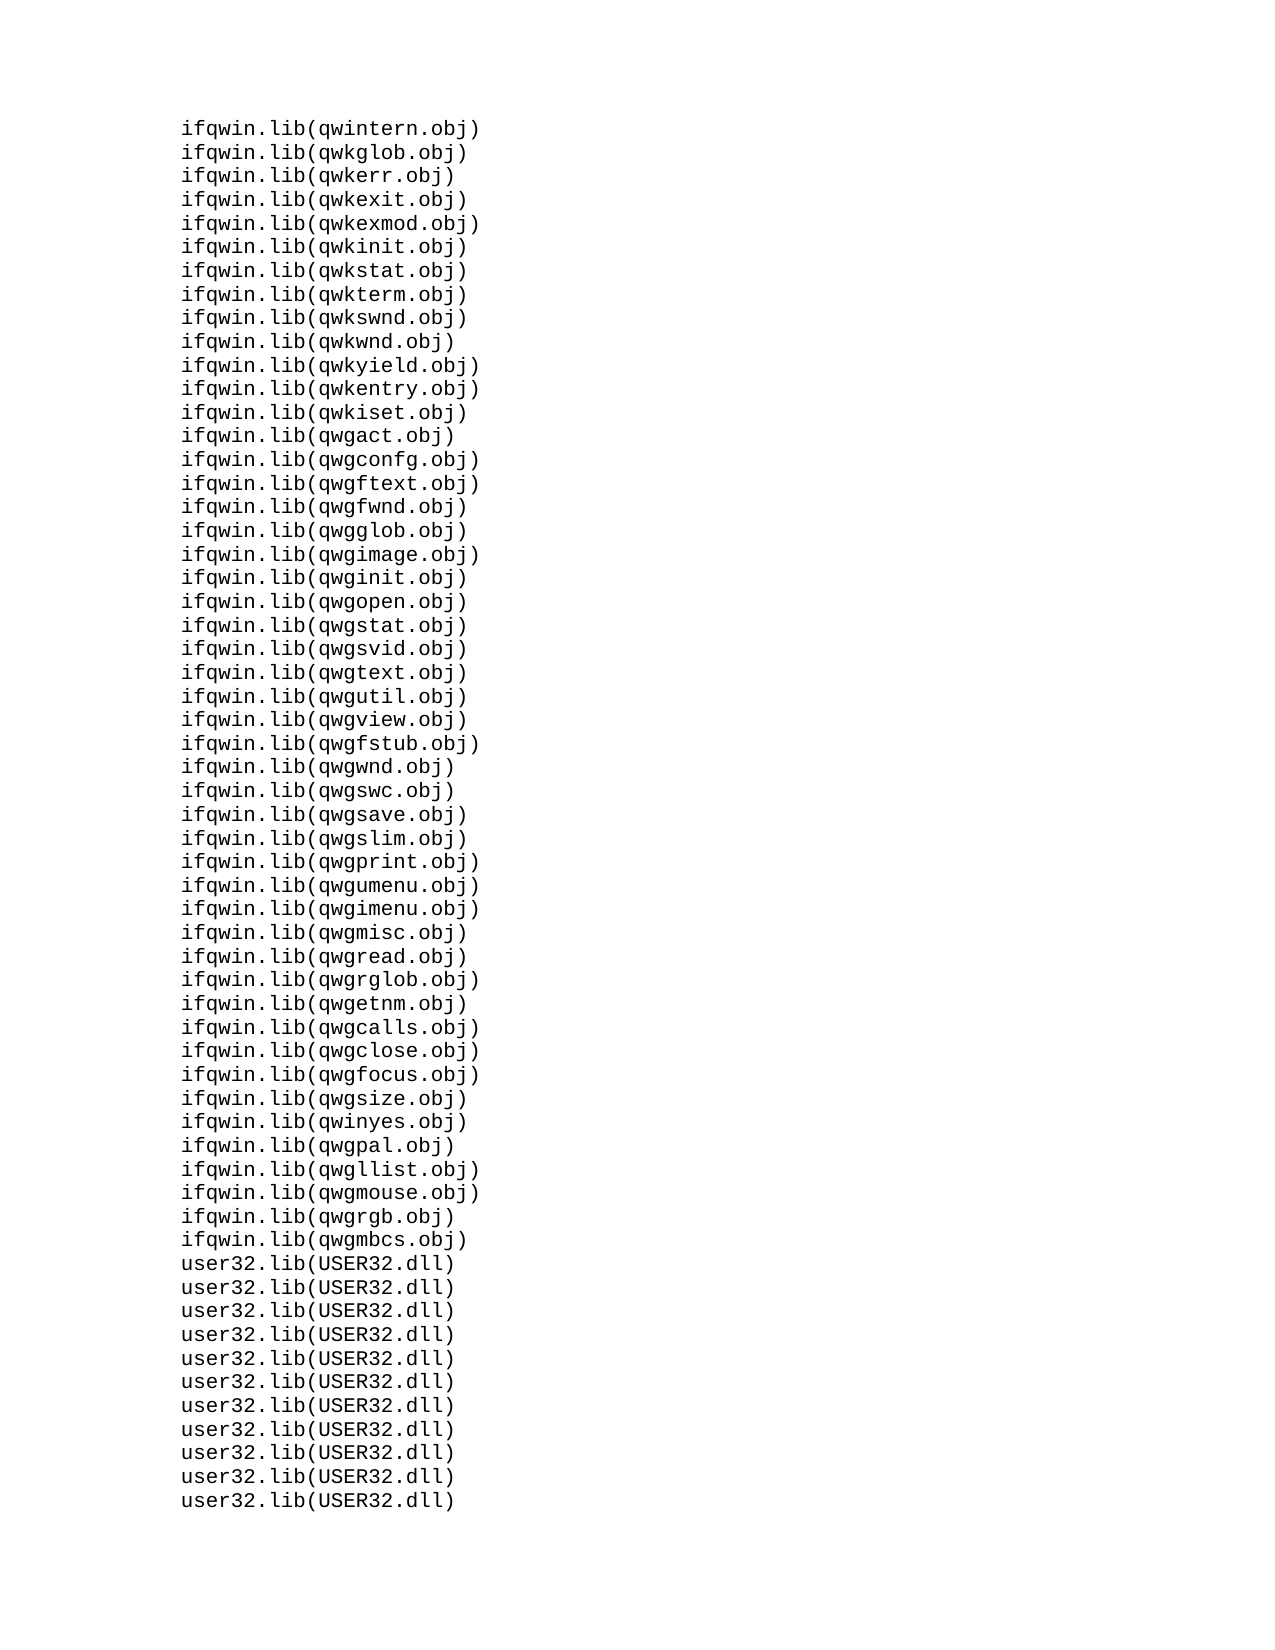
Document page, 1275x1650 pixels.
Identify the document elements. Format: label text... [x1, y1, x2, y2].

text user32.lib(USER32.dll) [118, 1371, 1157, 1395]
text ifqwin.lib(qwgwnd.obj) [118, 757, 1157, 780]
text user32.lib(USER32.dll) [118, 1277, 1157, 1300]
text ifqwin.lib(qwinyes.obj) [118, 1111, 1157, 1135]
text user32.lib(USER32.dll) [118, 1419, 1157, 1442]
text ifqwin.lib(qwkerr.obj) [118, 165, 1157, 189]
text ifqwin.lib(qwgfwnd.obj) [118, 496, 1157, 520]
text ifqwin.lib(qwgrgb.obj) [118, 1206, 1157, 1229]
text ifqwin.lib(qwkiset.obj) [118, 402, 1157, 426]
text ifqwin.lib(qwgcalls.obj) [118, 1017, 1157, 1040]
text ifqwin.lib(qwgllist.obj) [118, 1158, 1157, 1182]
text ifqwin.lib(qwgglob.obj) [118, 520, 1157, 544]
text ifqwin.lib(qwgslim.obj) [118, 827, 1157, 851]
text ifqwin.lib(qwgact.obj) [118, 426, 1157, 449]
text ifqwin.lib(qwintern.obj) [118, 118, 1157, 142]
text ifqwin.lib(qwgfstub.obj) [118, 733, 1157, 757]
text ifqwin.lib(qwkexit.obj) [118, 189, 1157, 213]
text user32.lib(USER32.dll) [118, 1324, 1157, 1348]
text ifqwin.lib(qwkglob.obj) [118, 142, 1157, 165]
text user32.lib(USER32.dll) [118, 1300, 1157, 1324]
text ifqwin.lib(qwgsave.obj) [118, 804, 1157, 827]
text ifqwin.lib(qwgrglob.obj) [118, 969, 1157, 993]
text ifqwin.lib(qwgetnm.obj) [118, 993, 1157, 1017]
text ifqwin.lib(qwgftext.obj) [118, 473, 1157, 496]
text ifqwin.lib(qwgstat.obj) [118, 615, 1157, 638]
text user32.lib(USER32.dll) [118, 1442, 1157, 1466]
text user32.lib(USER32.dll) [118, 1253, 1157, 1277]
text ifqwin.lib(qwkwnd.obj) [118, 331, 1157, 354]
text ifqwin.lib(qwgfocus.obj) [118, 1064, 1157, 1088]
text ifqwin.lib(qwgswc.obj) [118, 780, 1157, 804]
text ifqwin.lib(qwgimenu.obj) [118, 898, 1157, 922]
text user32.lib(USER32.dll) [118, 1395, 1157, 1419]
text ifqwin.lib(qwgread.obj) [118, 946, 1157, 969]
text ifqwin.lib(qwgclose.obj) [118, 1040, 1157, 1064]
text ifqwin.lib(qwginit.obj) [118, 567, 1157, 591]
text ifqwin.lib(qwkyield.obj) [118, 354, 1157, 378]
text ifqwin.lib(qwkexmod.obj) [118, 213, 1157, 236]
text ifqwin.lib(qwkstat.obj) [118, 260, 1157, 284]
text ifqwin.lib(qwgmouse.obj) [118, 1182, 1157, 1206]
text ifqwin.lib(qwkswnd.obj) [118, 307, 1157, 331]
text ifqwin.lib(qwgview.obj) [118, 709, 1157, 733]
text ifqwin.lib(qwgumenu.obj) [118, 875, 1157, 898]
text ifqwin.lib(qwgprint.obj) [118, 851, 1157, 875]
text ifqwin.lib(qwkinit.obj) [118, 236, 1157, 260]
text ifqwin.lib(qwgmbcs.obj) [118, 1229, 1157, 1253]
text ifqwin.lib(qwgutil.obj) [118, 686, 1157, 709]
text ifqwin.lib(qwgimage.obj) [118, 544, 1157, 567]
text ifqwin.lib(qwkentry.obj) [118, 378, 1157, 402]
text ifqwin.lib(qwgopen.obj) [118, 591, 1157, 615]
text ifqwin.lib(qwgtext.obj) [118, 662, 1157, 686]
text user32.lib(USER32.dll) [118, 1489, 1157, 1513]
text ifqwin.lib(qwkterm.obj) [118, 284, 1157, 307]
text ifqwin.lib(qwgsvid.obj) [118, 638, 1157, 662]
text ifqwin.lib(qwgmisc.obj) [118, 922, 1157, 946]
text user32.lib(USER32.dll) [118, 1348, 1157, 1371]
text user32.lib(USER32.dll) [118, 1466, 1157, 1489]
text ifqwin.lib(qwgconfg.obj) [118, 449, 1157, 473]
text ifqwin.lib(qwgsize.obj) [118, 1088, 1157, 1111]
text ifqwin.lib(qwgpal.obj) [118, 1135, 1157, 1158]
